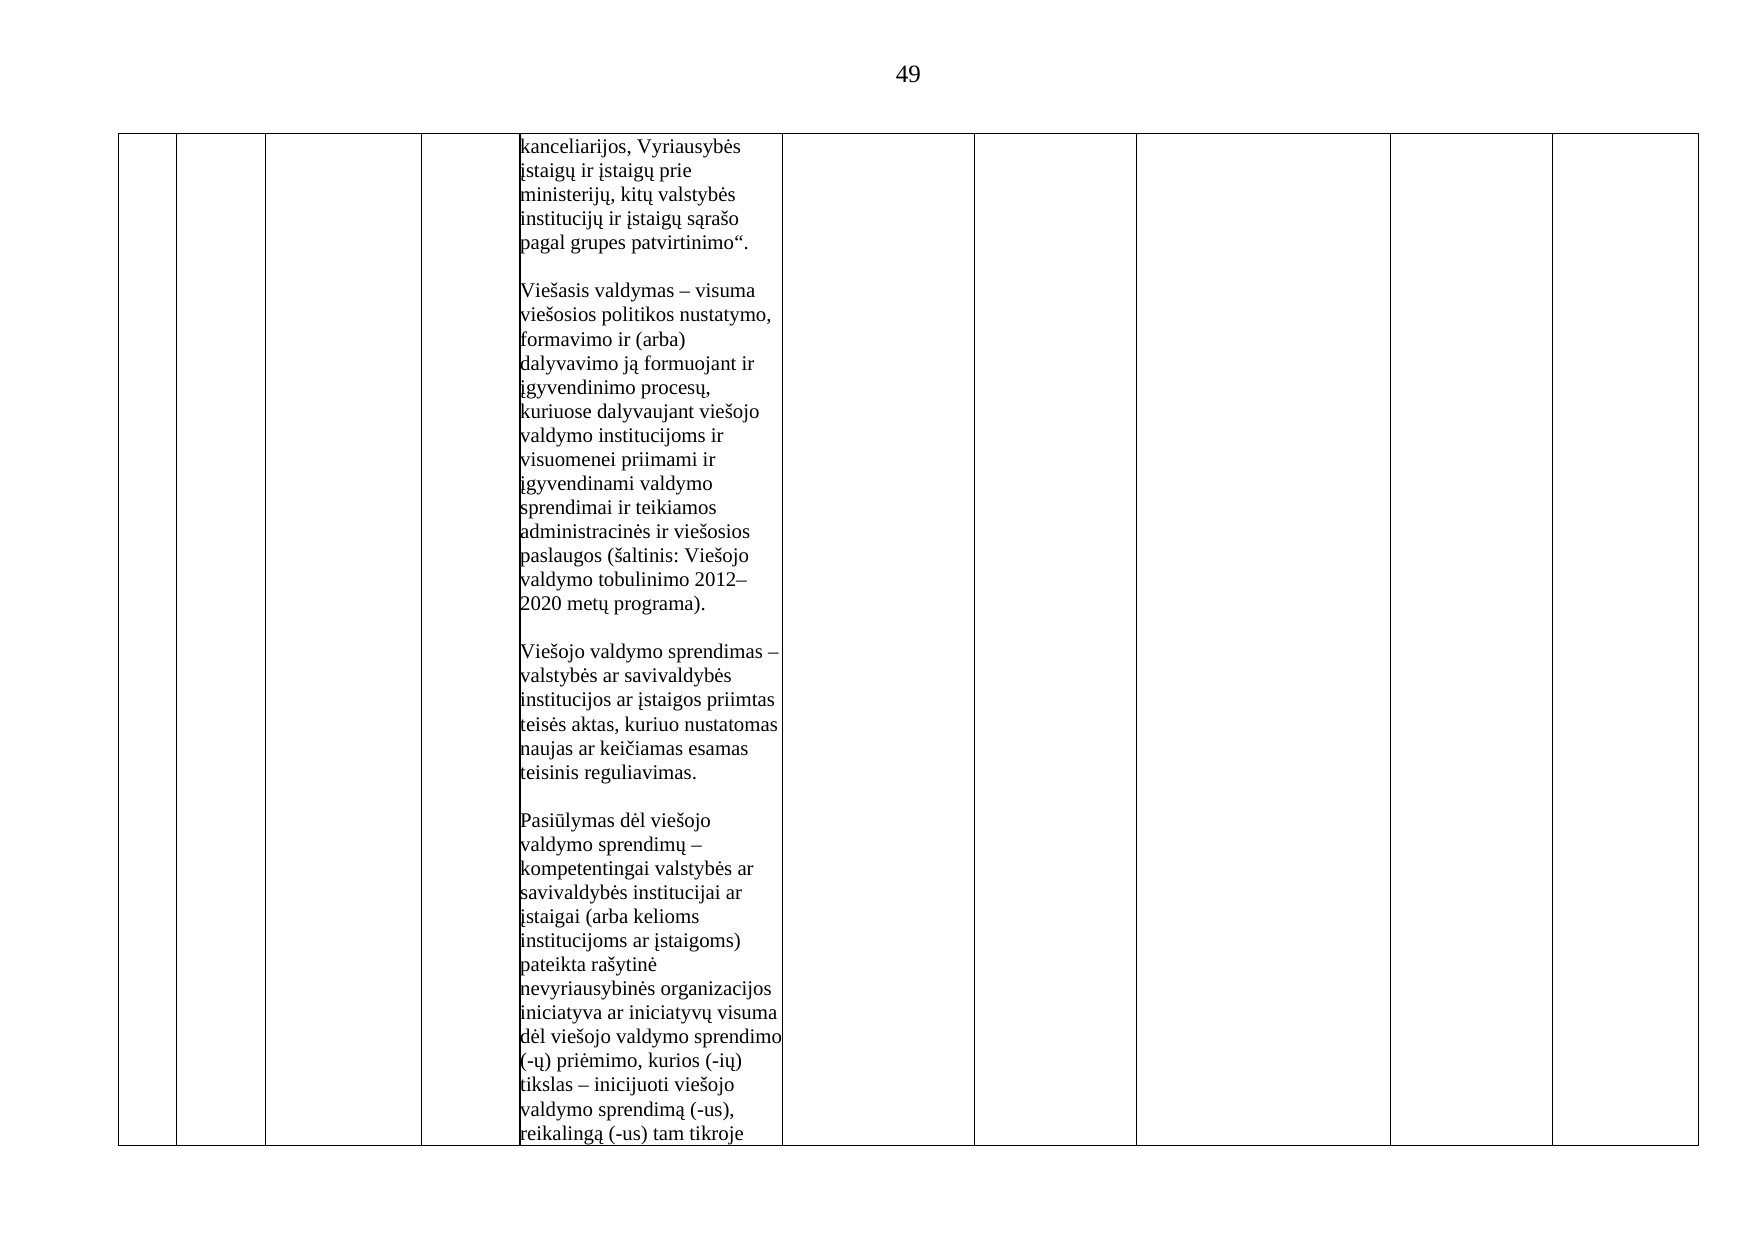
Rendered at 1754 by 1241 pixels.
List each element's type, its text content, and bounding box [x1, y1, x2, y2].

table_cell kanceliarijos, Vyriausybės įstaigų ir įstaigų prie ministerijų, kitų valstybės institucijų ir įstaigų sąrašo pagal grupes patvirtinimo“. Viešasis valdymas – visuma viešosios politikos nustatymo, formavimo ir (arba) dalyvavimo ją formuojant ir įgyvendinimo procesų, kuriuose dalyvaujant viešojo valdymo institucijoms ir visuomenei priimami ir įgyvendinami valdymo sprendimai ir teikiamos administracinės ir viešosios paslaugos (šaltinis: Viešojo valdymo tobulinimo 2012–2020 metų programa). Viešojo valdymo sprendimas – valstybės ar savivaldybės institucijos ar įstaigos priimtas teisės aktas, kuriuo nustatomas naujas ar keičiamas esamas teisinis reguliavimas. Pasiūlymas dėl viešojo valdymo sprendimų – kompetentingai valstybės ar savivaldybės institucijai ar įstaigai (arba kelioms institucijoms ar įstaigoms) pateikta rašytinė nevyriausybinės organizacijos iniciatyva ar iniciatyvų visuma dėl viešojo valdymo sprendimo (-ų) priėmimo, kurios (-ių) tikslas – inicijuoti viešojo valdymo sprendimą (-us), reikalingą (-us) tam tikroje [521, 134, 782, 1144]
table_cell [975, 134, 1136, 1144]
table_cell [1391, 134, 1552, 1144]
table_cell [783, 134, 974, 1144]
table_cell [1137, 134, 1390, 1144]
table_cell [422, 134, 519, 1144]
table_cell [1553, 134, 1698, 1144]
table_cell [266, 134, 421, 1144]
table_cell [119, 134, 176, 1144]
table_cell [177, 134, 265, 1144]
